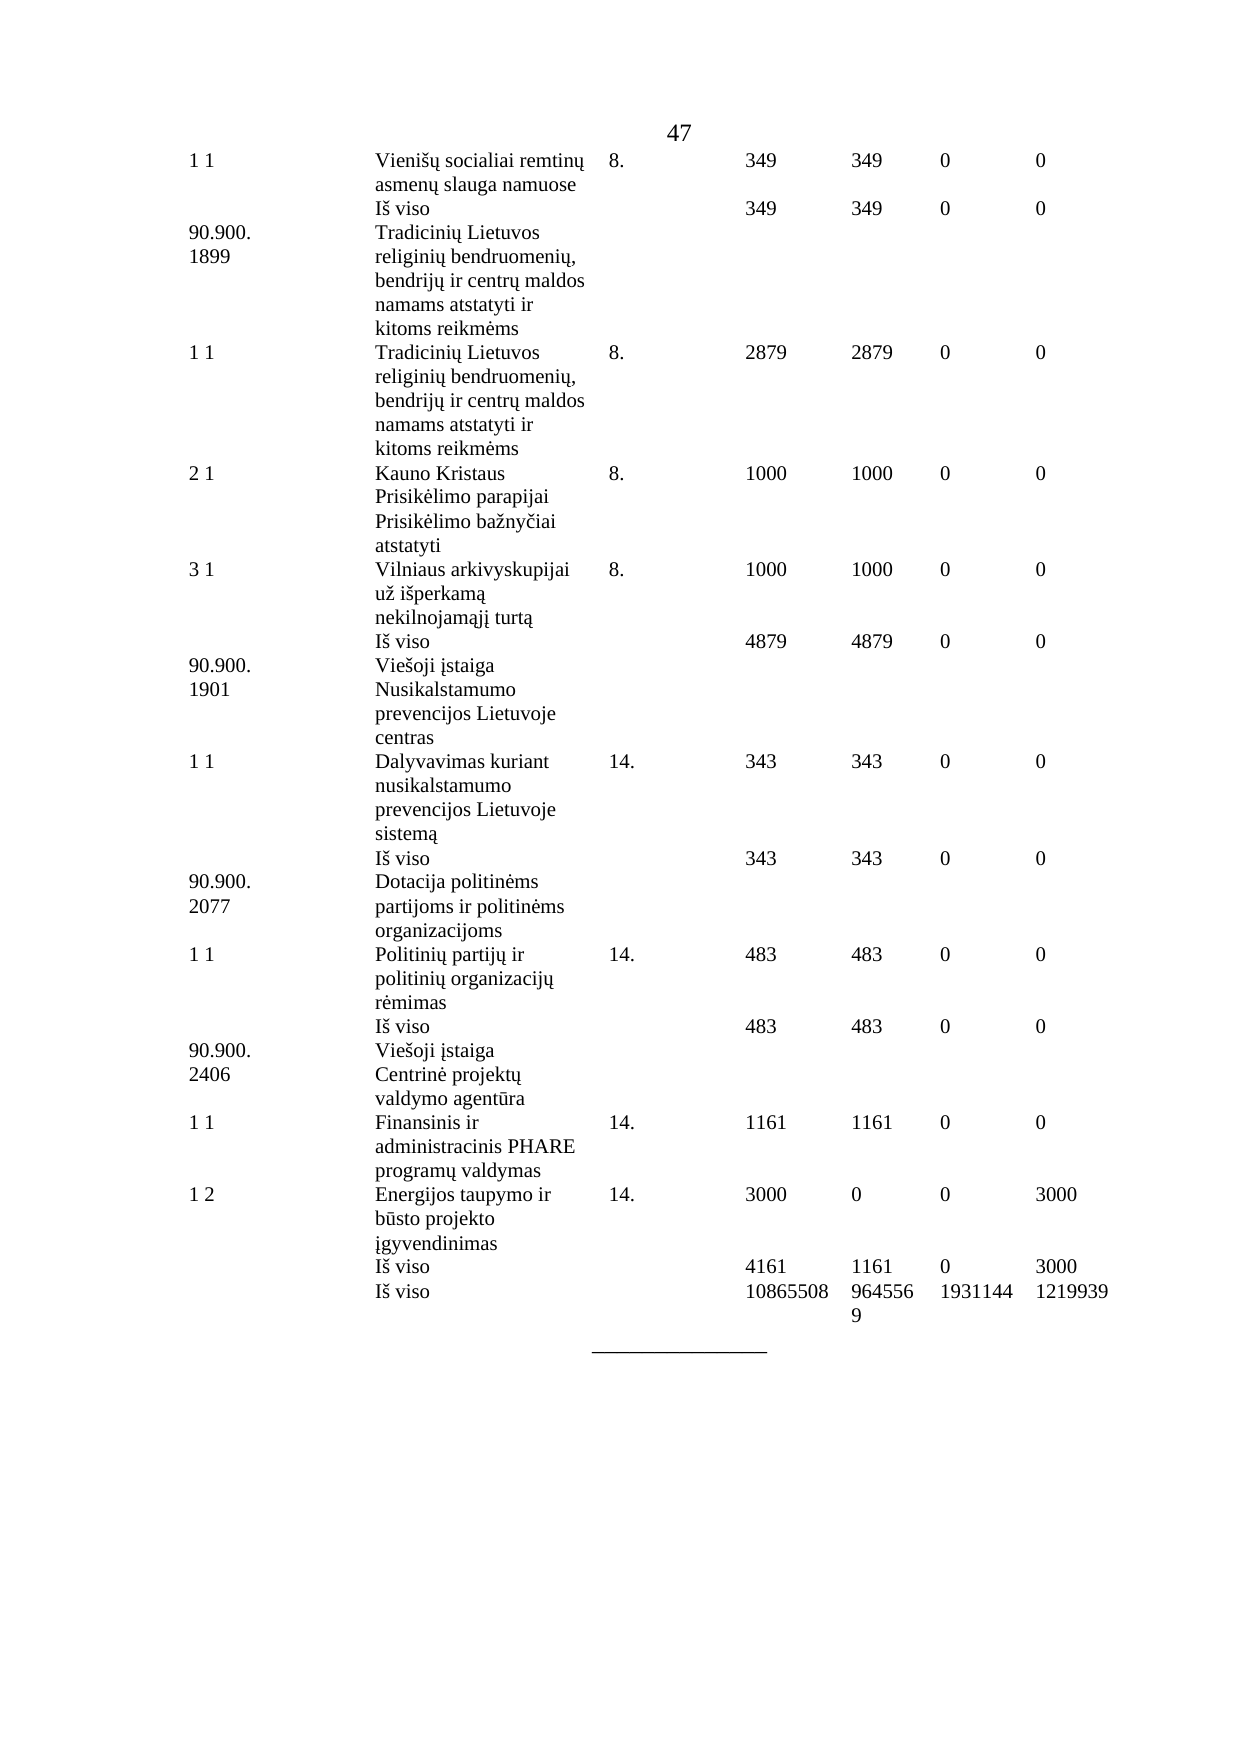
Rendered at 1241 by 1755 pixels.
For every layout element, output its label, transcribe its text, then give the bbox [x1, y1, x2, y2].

table_cell 3000 [734, 1182, 840, 1254]
table_cell 2 1 [177, 460, 364, 557]
table_cell 10865508 [734, 1279, 840, 1327]
table_cell [598, 653, 734, 677]
table_cell 1161 [734, 1110, 840, 1182]
table_cell 343 [734, 845, 840, 869]
table_cell Viešoji įstaiga [364, 653, 597, 677]
table_cell [1024, 1038, 1182, 1062]
table_cell 2406 [177, 1062, 364, 1110]
table_cell [840, 653, 929, 677]
table_cell 0 [1024, 845, 1182, 869]
table_cell 0 [1024, 749, 1182, 845]
table_cell [598, 845, 734, 869]
table_cell 0 [1024, 942, 1182, 1014]
table_cell Iš viso [364, 845, 597, 869]
table_cell 0 [929, 557, 1024, 629]
table_cell Finansinis ir administracinis PHARE programų valdymas [364, 1110, 597, 1182]
table_cell [598, 244, 734, 340]
table_cell [598, 1255, 734, 1278]
table_cell 0 [929, 845, 1024, 869]
table_cell [177, 1014, 364, 1038]
text ______________ [177, 1327, 1181, 1355]
table_cell 2879 [734, 340, 840, 460]
table_cell 0 [840, 1182, 929, 1254]
table_cell 3000 [1024, 1182, 1182, 1254]
table_cell [1024, 870, 1182, 893]
table_cell [929, 653, 1024, 677]
table_cell 483 [840, 942, 929, 1014]
table_cell Iš viso [364, 629, 597, 653]
table_cell [1024, 1062, 1182, 1110]
table_cell 1000 [734, 557, 840, 629]
table_cell [177, 1279, 364, 1327]
table_cell Vilniaus arkivyskupijai už išperkamą nekilnojamąjį turtą [364, 557, 597, 629]
table_cell Dotacija politinėms [364, 870, 597, 893]
table_cell [177, 1255, 364, 1278]
table_cell [1024, 244, 1182, 340]
table_cell 8. [598, 557, 734, 629]
table_cell 2077 [177, 894, 364, 942]
table_cell Vienišų socialiai remtinų asmenų slauga namuose [364, 148, 597, 196]
table_cell [1024, 653, 1182, 677]
table_cell 9645569 [840, 1279, 929, 1327]
table_cell 0 [929, 629, 1024, 653]
table_cell Viešoji įstaiga [364, 1038, 597, 1062]
table_cell 1000 [734, 460, 840, 557]
table_cell 1901 [177, 677, 364, 749]
table_cell [177, 629, 364, 653]
table_cell 14. [598, 749, 734, 845]
table_cell [734, 677, 840, 749]
table_cell religinių bendruomenių, bendrijų ir centrų maldos namams atstatyti ir kitoms reikmėms [364, 244, 597, 340]
table_cell 4161 [734, 1255, 840, 1278]
table_cell [840, 870, 929, 893]
table_cell [929, 870, 1024, 893]
table_cell 1 2 [177, 1182, 364, 1254]
table_cell [840, 894, 929, 942]
table_cell 1 1 [177, 749, 364, 845]
table_cell [840, 677, 929, 749]
table_cell [929, 220, 1024, 244]
table_cell Politinių partijų ir politinių organizacijų rėmimas [364, 942, 597, 1014]
table_cell 1219939 [1024, 1279, 1182, 1327]
table_cell 0 [929, 1182, 1024, 1254]
table_cell [929, 1062, 1024, 1110]
table_cell [598, 677, 734, 749]
table_cell 0 [929, 340, 1024, 460]
table_cell [1024, 894, 1182, 942]
table_cell [734, 244, 840, 340]
table_cell 343 [840, 749, 929, 845]
table_cell [734, 220, 840, 244]
table_cell 1899 [177, 244, 364, 340]
table_cell Tradicinių Lietuvos [364, 220, 597, 244]
table_cell 483 [734, 1014, 840, 1038]
table_cell 14. [598, 1110, 734, 1182]
table_cell [929, 677, 1024, 749]
table_cell 483 [840, 1014, 929, 1038]
table_cell 8. [598, 340, 734, 460]
table_cell Tradicinių Lietuvos religinių bendruomenių, bendrijų ir centrų maldos namams atstatyti ir kitoms reikmėms [364, 340, 597, 460]
table_cell 349 [840, 196, 929, 220]
table_cell [598, 870, 734, 893]
table_cell 0 [1024, 629, 1182, 653]
table_cell 14. [598, 1182, 734, 1254]
table_cell 3000 [1024, 1255, 1182, 1278]
table_cell 1000 [840, 557, 929, 629]
table_cell 8. [598, 148, 734, 196]
table_cell 483 [734, 942, 840, 1014]
table_cell [598, 629, 734, 653]
table_cell Centrinė projektų valdymo agentūra [364, 1062, 597, 1110]
table_cell [840, 220, 929, 244]
table_cell [840, 1062, 929, 1110]
table_cell [929, 894, 1024, 942]
table_cell Nusikalstamumo prevencijos Lietuvoje centras [364, 677, 597, 749]
table_cell 0 [1024, 1014, 1182, 1038]
table_cell [177, 196, 364, 220]
table_cell 0 [929, 196, 1024, 220]
table_cell 1161 [840, 1255, 929, 1278]
table_cell 0 [1024, 340, 1182, 460]
table_cell Iš viso [364, 1279, 597, 1327]
table_cell 0 [1024, 1110, 1182, 1182]
table_cell [734, 894, 840, 942]
table_cell [1024, 677, 1182, 749]
table_cell 2879 [840, 340, 929, 460]
table_cell 349 [840, 148, 929, 196]
table_cell Dalyvavimas kuriant nusikalstamumo prevencijos Lietuvoje sistemą [364, 749, 597, 845]
table_cell [598, 196, 734, 220]
table_cell Iš viso [364, 1255, 597, 1278]
table_cell 343 [734, 749, 840, 845]
table_cell 0 [929, 460, 1024, 557]
table_cell 4879 [734, 629, 840, 653]
table_cell 1 1 [177, 340, 364, 460]
table_cell 8. [598, 460, 734, 557]
table_cell 343 [840, 845, 929, 869]
table_cell [734, 653, 840, 677]
table_cell 1 1 [177, 1110, 364, 1182]
table_cell 90.900. [177, 1038, 364, 1062]
table_cell 1 1 [177, 148, 364, 196]
table_cell Iš viso [364, 1014, 597, 1038]
table_cell [929, 1038, 1024, 1062]
table_cell [598, 1038, 734, 1062]
table_cell 90.900. [177, 870, 364, 893]
table_cell [598, 1279, 734, 1327]
table_cell 0 [929, 1255, 1024, 1278]
table_cell [840, 1038, 929, 1062]
table_cell 1000 [840, 460, 929, 557]
table_cell 90.900. [177, 653, 364, 677]
table_cell 0 [1024, 196, 1182, 220]
table_cell 0 [929, 1110, 1024, 1182]
table_cell partijoms ir politinėms organizacijoms [364, 894, 597, 942]
table_cell 3 1 [177, 557, 364, 629]
table_cell 1161 [840, 1110, 929, 1182]
table_cell [1024, 220, 1182, 244]
table_cell [734, 1062, 840, 1110]
table_cell 0 [929, 148, 1024, 196]
table_cell 0 [1024, 557, 1182, 629]
table_cell 349 [734, 196, 840, 220]
table_cell [598, 1062, 734, 1110]
table_cell 0 [1024, 148, 1182, 196]
table_cell 1 1 [177, 942, 364, 1014]
table_cell 0 [929, 1014, 1024, 1038]
table_cell 349 [734, 148, 840, 196]
table_cell [929, 244, 1024, 340]
table_cell 0 [929, 942, 1024, 1014]
table_cell Iš viso [364, 196, 597, 220]
table_cell Energijos taupymo ir būsto projekto įgyvendinimas [364, 1182, 597, 1254]
table_cell [734, 1038, 840, 1062]
table_cell 0 [929, 749, 1024, 845]
table_cell 90.900. [177, 220, 364, 244]
table_cell [598, 894, 734, 942]
table_cell [734, 870, 840, 893]
table_cell 14. [598, 942, 734, 1014]
table_cell 4879 [840, 629, 929, 653]
table_cell [598, 1014, 734, 1038]
table_cell 0 [1024, 460, 1182, 557]
table_cell Kauno Kristaus Prisikėlimo parapijai Prisikėlimo bažnyčiai atstatyti [364, 460, 597, 557]
table_cell [840, 244, 929, 340]
table_cell [177, 845, 364, 869]
table_cell 1931144 [929, 1279, 1024, 1327]
table_cell [598, 220, 734, 244]
